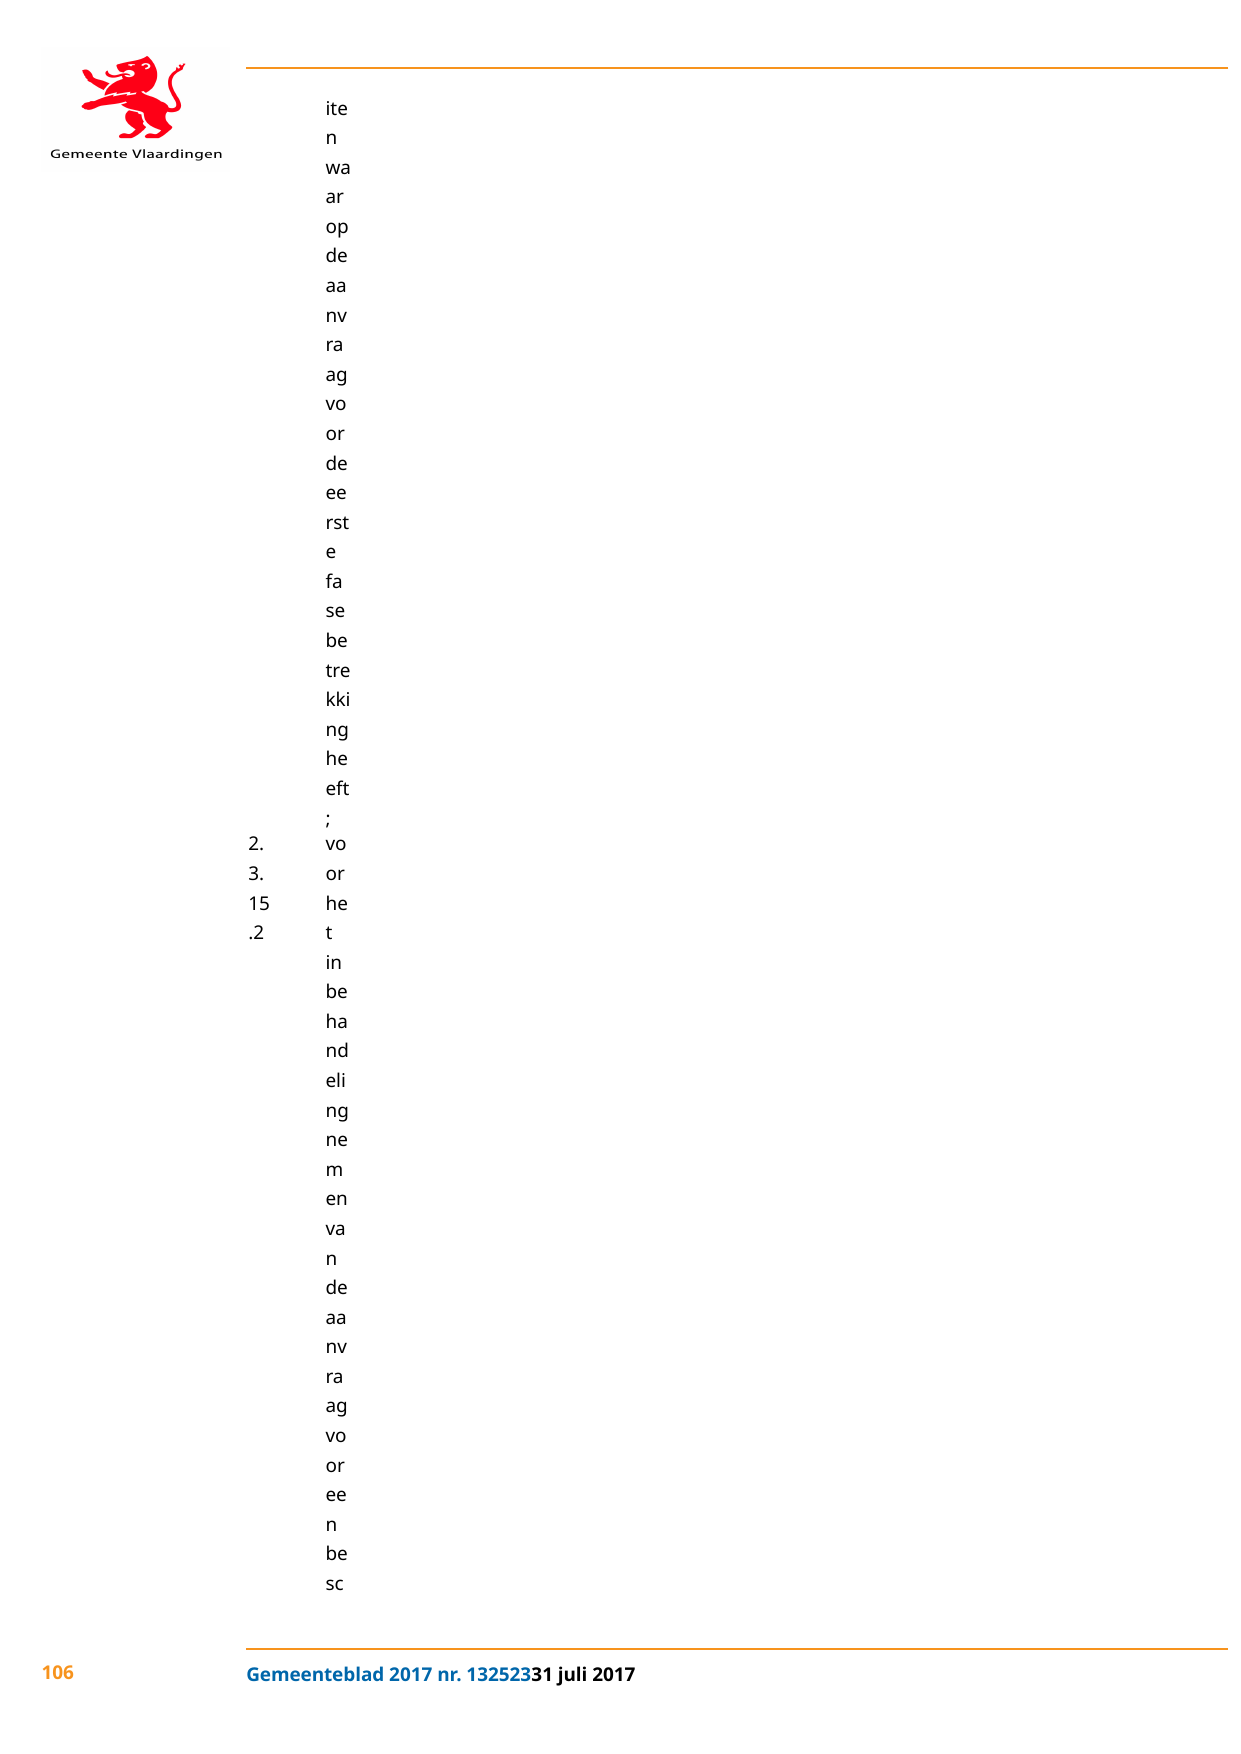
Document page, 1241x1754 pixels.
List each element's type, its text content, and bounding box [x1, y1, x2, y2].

table_cell iten waarop de aanvraag voor de eerste fase betrekking heeft; [325, 95, 351, 831]
table_cell [403, 831, 429, 1596]
table_cell [351, 95, 377, 831]
table_cell [300, 831, 325, 1596]
table_cell [300, 95, 325, 831]
table_cell [274, 831, 299, 1596]
table_cell 2.3.15.2 [248, 831, 274, 1596]
table_cell [377, 831, 403, 1596]
table_cell voor het in behandeling nemen van de aanvraag voor een besc [325, 831, 351, 1596]
table_cell [351, 831, 377, 1596]
picture [41, 47, 231, 172]
table_cell [248, 95, 274, 831]
table_cell [377, 95, 403, 831]
table_cell [274, 95, 299, 831]
table_cell [403, 95, 429, 831]
